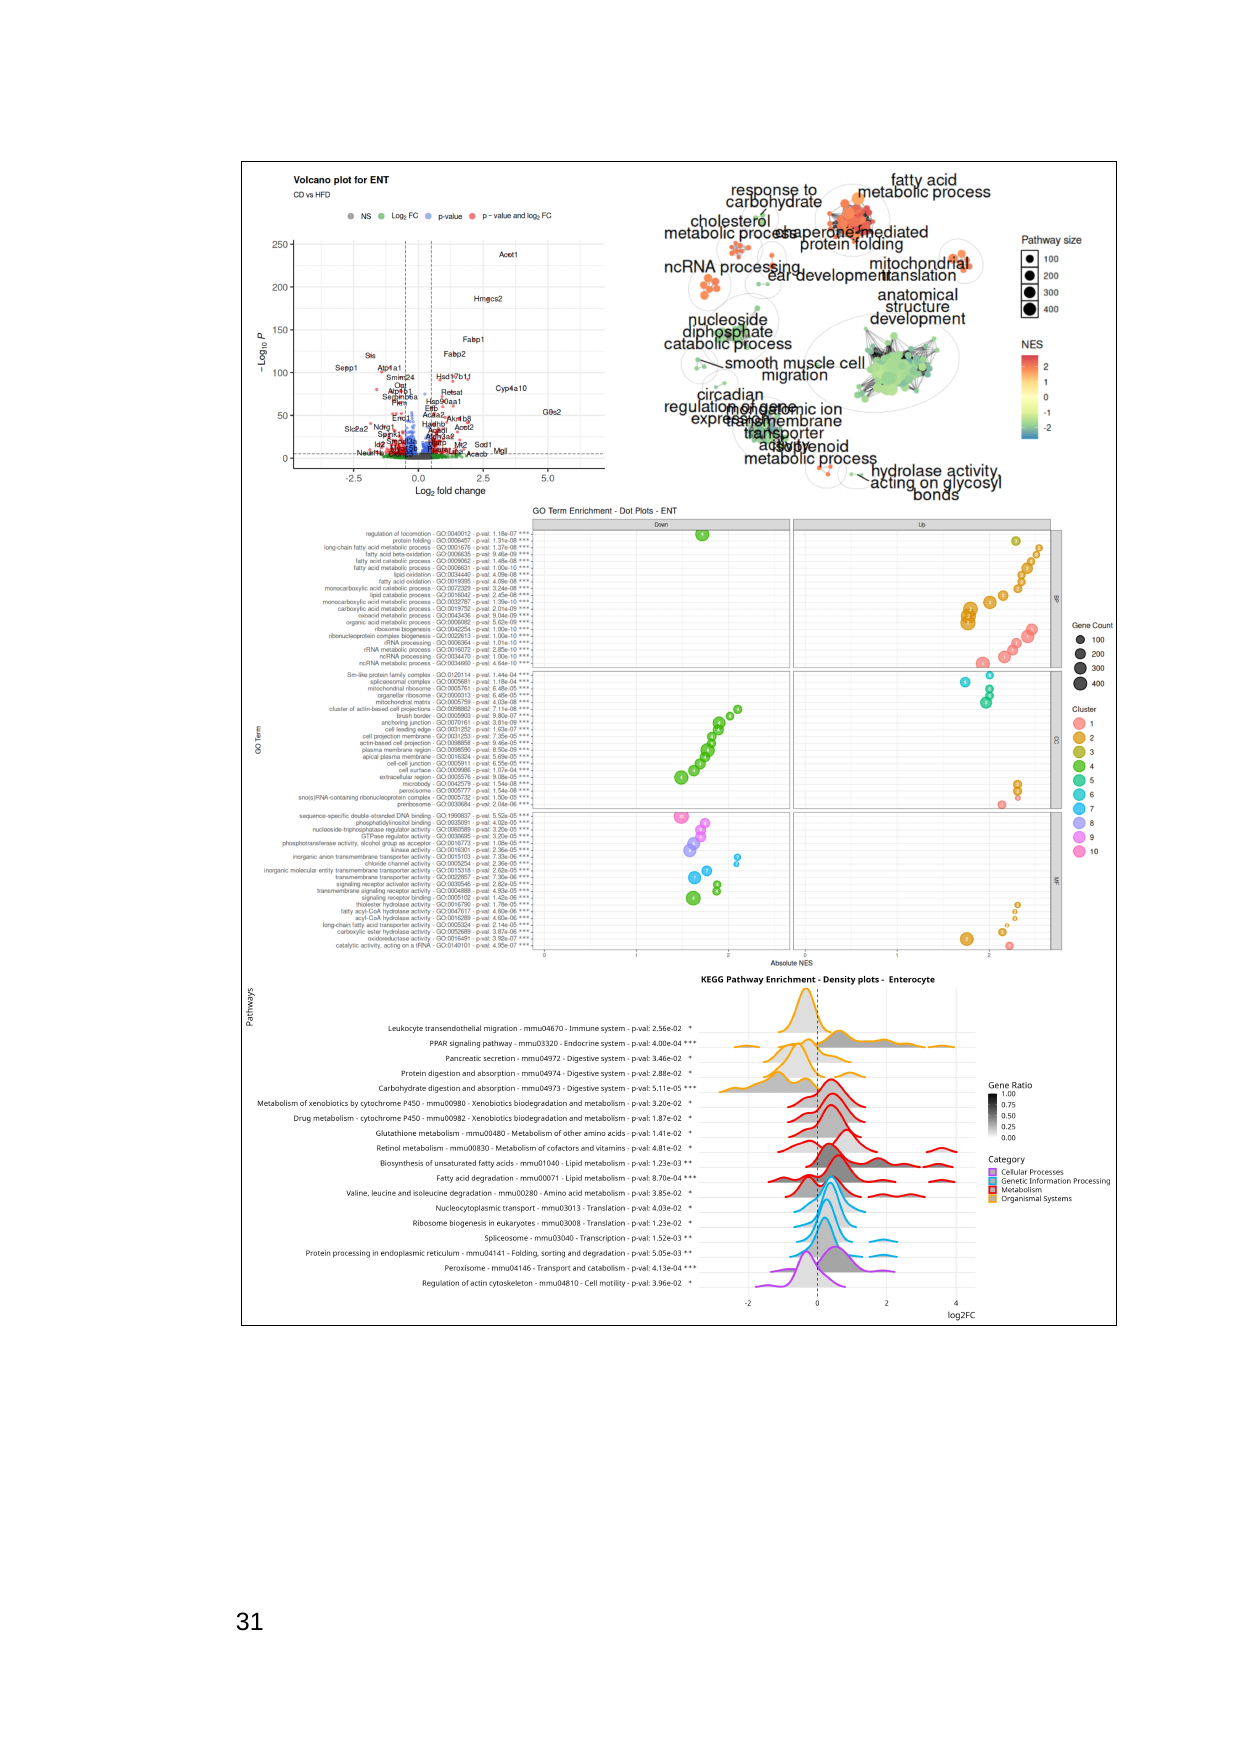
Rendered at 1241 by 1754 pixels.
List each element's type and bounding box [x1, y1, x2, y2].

picture [244, 164, 1114, 1323]
